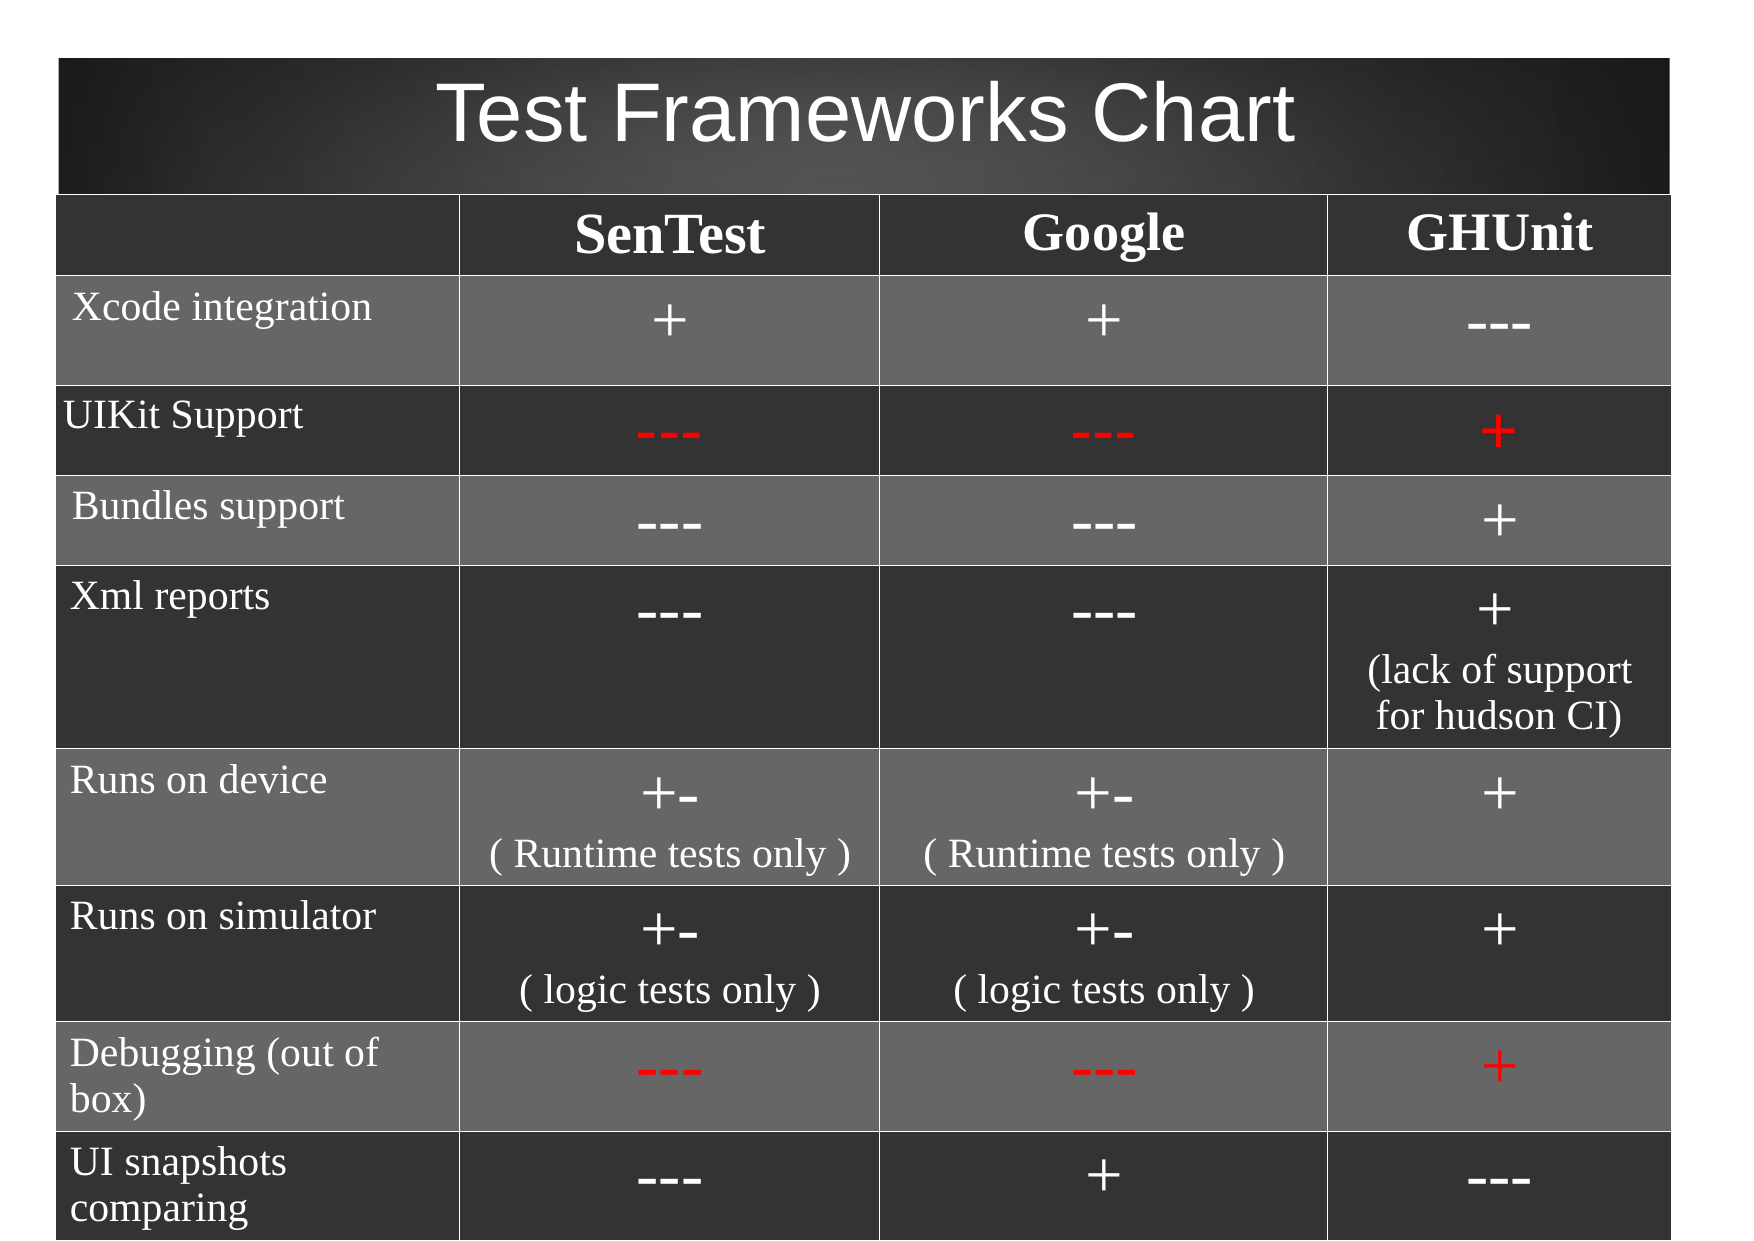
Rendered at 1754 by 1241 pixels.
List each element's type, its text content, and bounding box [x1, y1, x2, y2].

table_cell UI snapshots comparing [56, 1132, 459, 1240]
table_cell --- [880, 476, 1327, 565]
picture [58, 58, 140, 194]
table_cell + [1328, 749, 1671, 885]
table_cell Runs on simulator [56, 886, 459, 1021]
table_cell + [880, 276, 1327, 385]
table_cell --- [1328, 1132, 1671, 1240]
table_header [56, 195, 459, 275]
table_cell Runs on device [56, 749, 459, 885]
title Test Frameworks Chart [140, 26, 1591, 194]
table_cell Xcode integration [56, 276, 459, 385]
table_cell + [460, 276, 879, 385]
table_cell +- ( logic tests only ) [460, 886, 879, 1021]
table_header SenTest [460, 195, 879, 275]
table_cell --- [460, 566, 879, 748]
table_cell +- ( Runtime tests only ) [880, 749, 1327, 885]
table_cell + [1328, 476, 1671, 565]
table_cell Debugging (out of box) [56, 1022, 459, 1131]
table_cell Xml reports [56, 566, 459, 748]
table_cell +- ( Runtime tests only ) [460, 749, 879, 885]
table_cell + [1328, 386, 1671, 475]
table_cell +- ( logic tests only ) [880, 886, 1327, 1021]
table_header Google [880, 195, 1327, 275]
table_cell + [880, 1132, 1327, 1240]
table_cell --- [880, 1022, 1327, 1131]
table_header GHUnit [1328, 195, 1671, 275]
table_cell UIKit Support [56, 386, 459, 475]
table_cell + [1328, 1022, 1671, 1131]
table_cell --- [460, 1132, 879, 1240]
table_cell --- [880, 386, 1327, 475]
table_cell --- [880, 566, 1327, 748]
table_cell + [1328, 886, 1671, 1021]
table_cell --- [460, 1022, 879, 1131]
table_cell + (lack of support for hudson CI) [1328, 566, 1671, 748]
picture [1591, 58, 1670, 194]
table_cell --- [460, 476, 879, 565]
table_cell --- [460, 386, 879, 475]
table_cell Bundles support [56, 476, 459, 565]
table_cell --- [1328, 276, 1671, 385]
